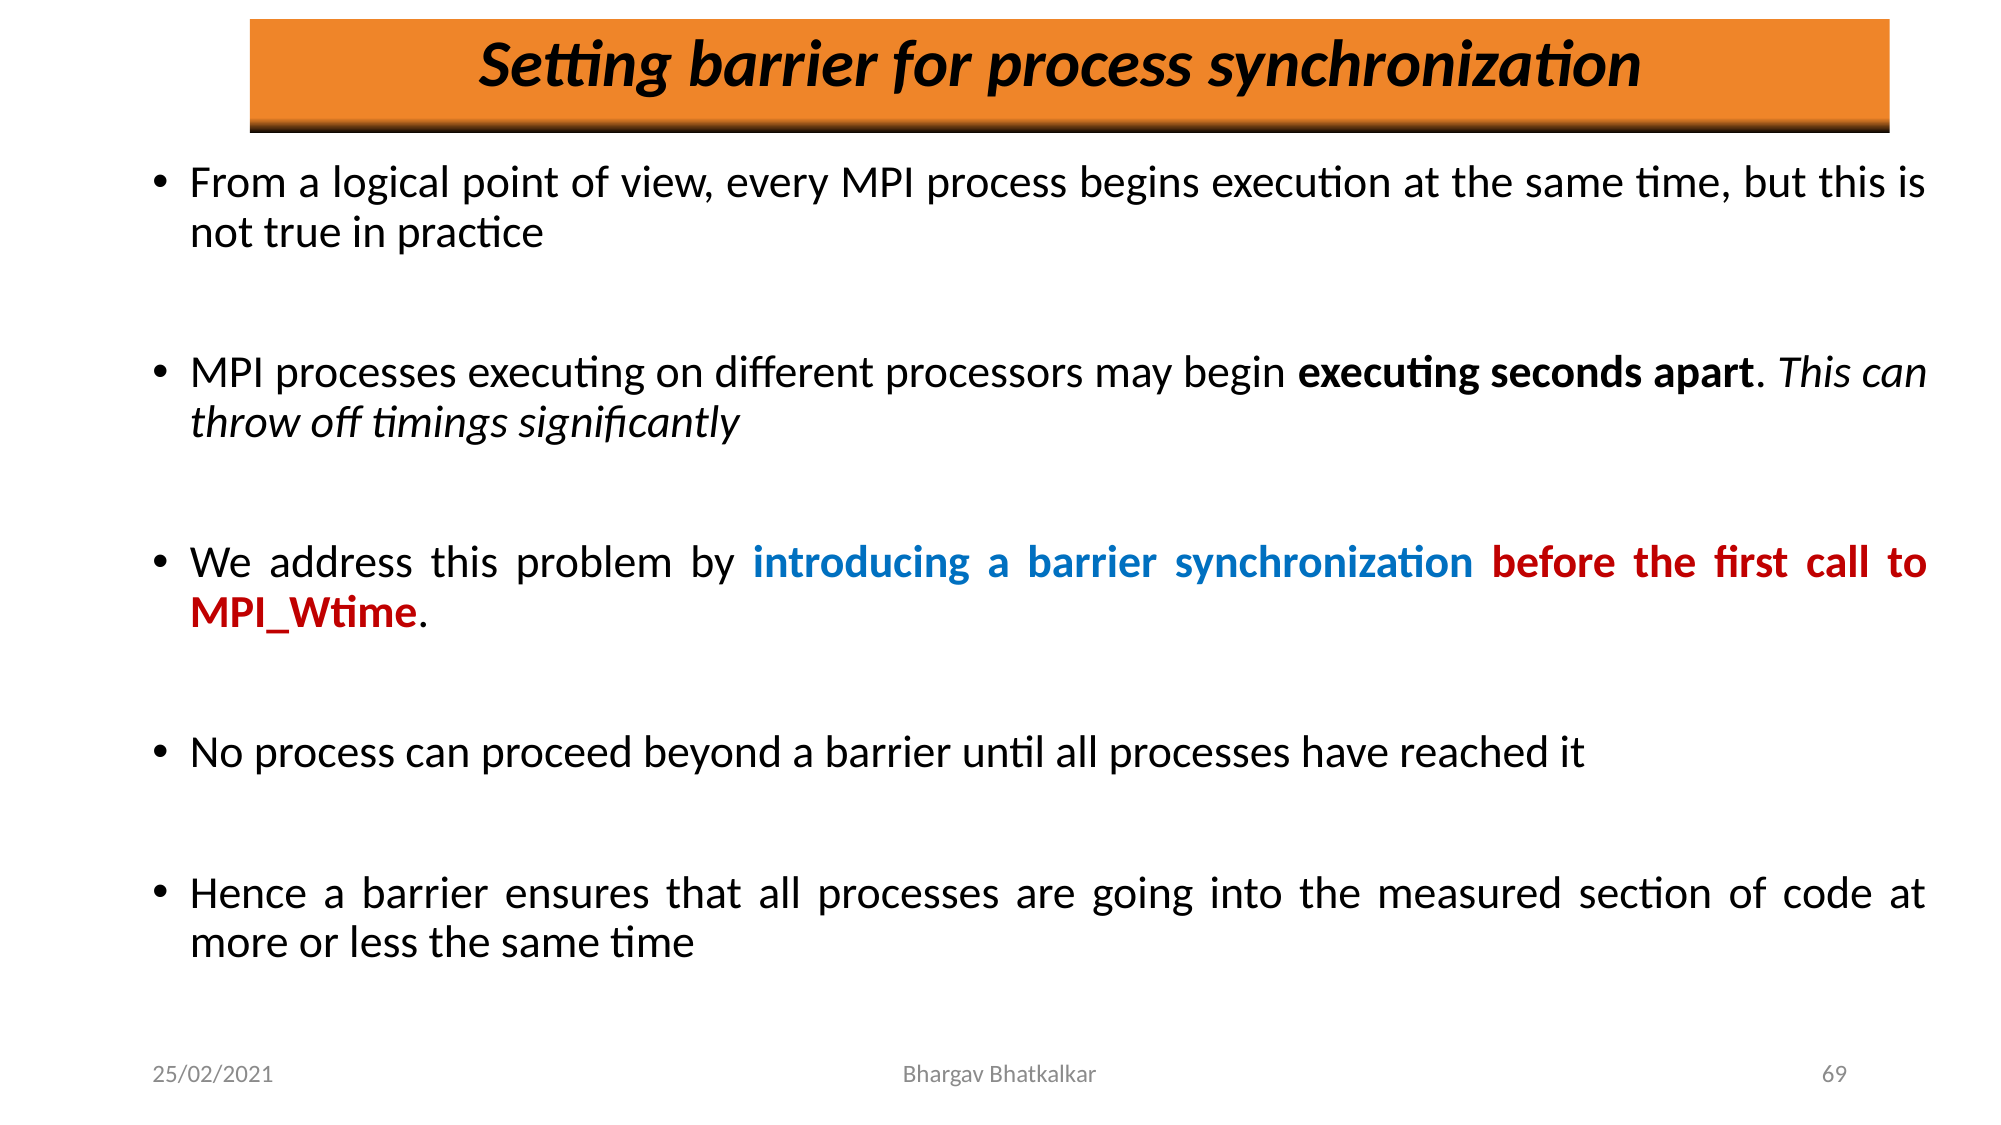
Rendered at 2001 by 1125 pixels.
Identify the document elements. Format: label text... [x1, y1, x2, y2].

slide_number [1412, 1042, 1863, 1103]
list From a logical point of view, every MPI process begins execution at the same time, but this is not true in practice MPI processes executing on different processors may begin executing seconds apart. This can throw off timings significantly We address this problem by introducing a barrier synchronization before the first call to MPI_Wtime. No process can proceed beyond a barrier until all processes have reached it Hence a barrier ensures that all processes are going into the measured section of code at more or less the same time [137, 151, 1943, 1013]
text_box Setting barrier for process synchronization [249, 19, 1890, 133]
footer Bhargav Bhatkalkar [662, 1042, 1338, 1103]
slide_number 25/02/2021 [137, 1042, 588, 1103]
